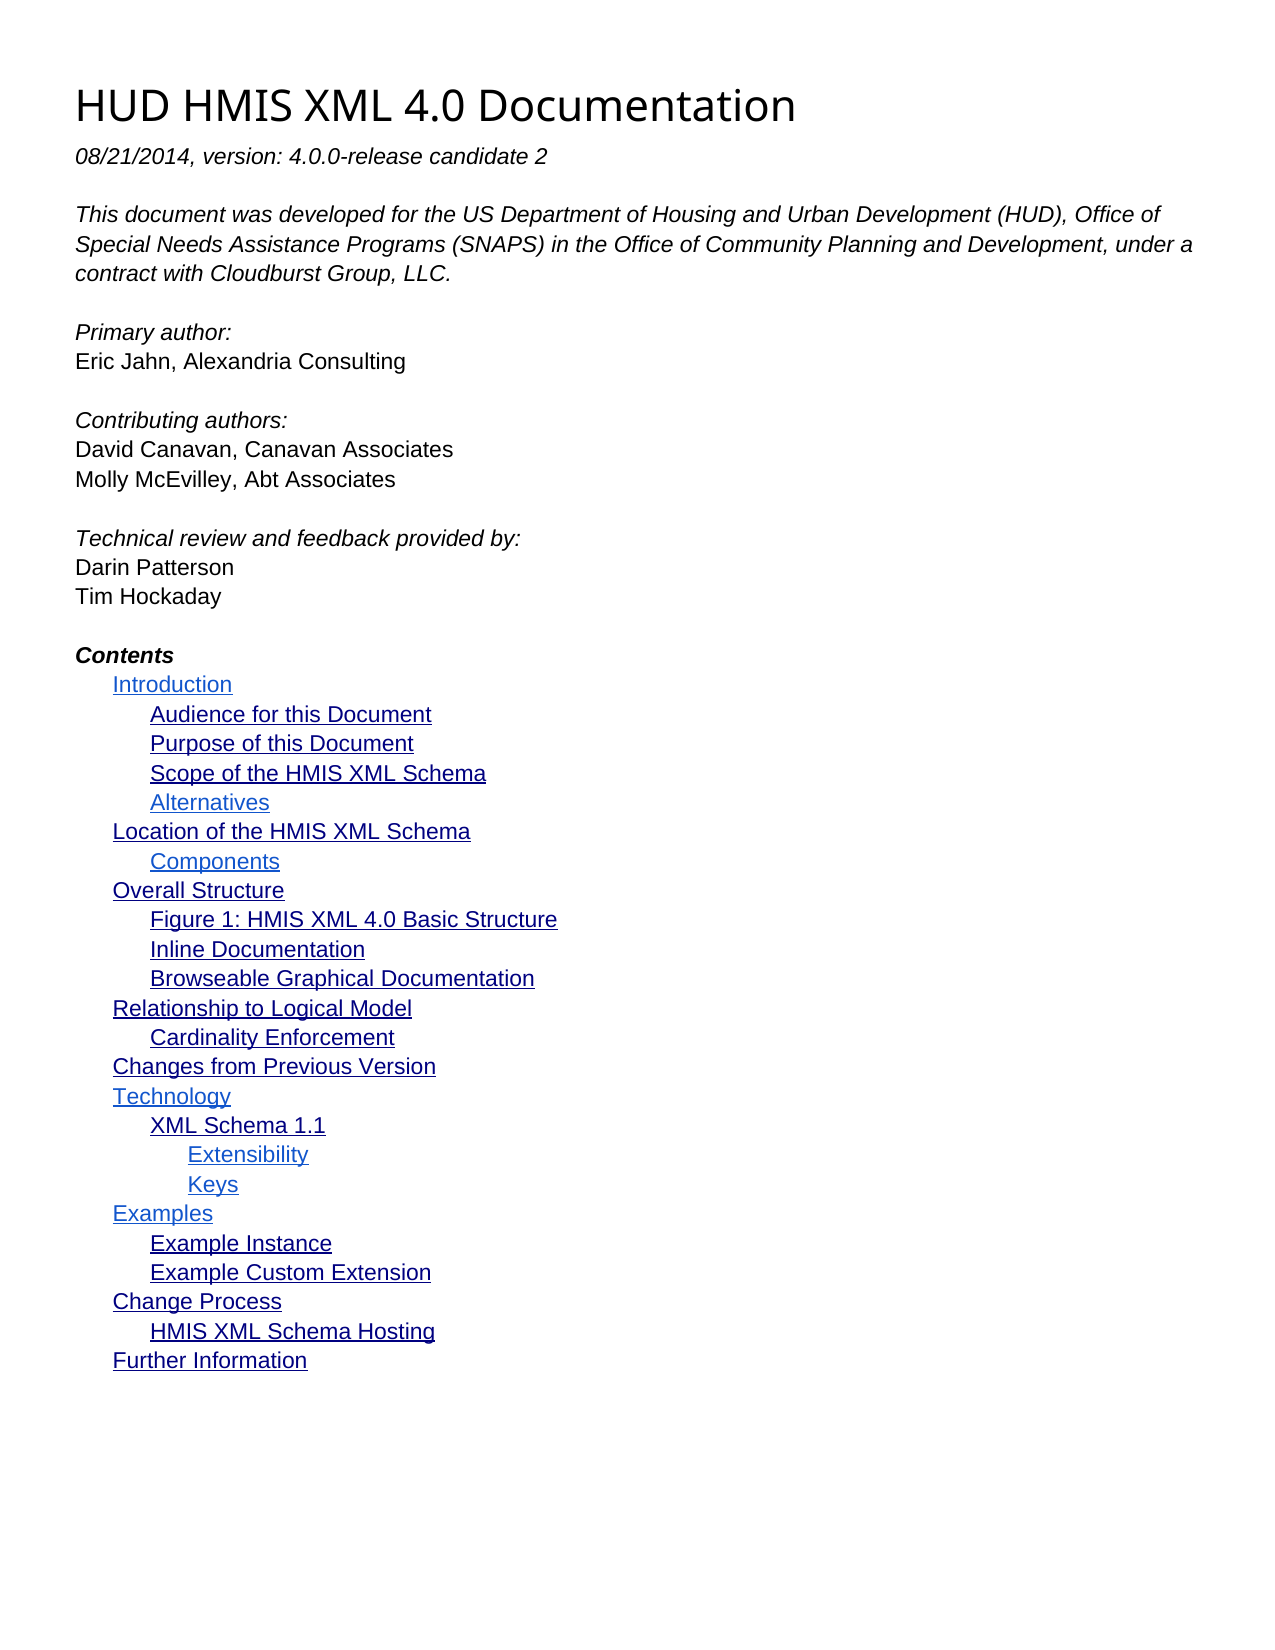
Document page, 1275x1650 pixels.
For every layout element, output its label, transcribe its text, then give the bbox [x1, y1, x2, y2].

text XML Schema 1.1 [150, 1113, 1200, 1138]
text Overall Structure [112, 878, 1200, 903]
text Cardinality Enforcement [150, 1025, 1200, 1050]
text Examples [112, 1201, 1200, 1227]
text Technology [112, 1083, 1200, 1109]
text Changes from Previous Version [112, 1054, 1200, 1080]
text Example Instance [150, 1230, 1200, 1256]
text Change Process [112, 1289, 1200, 1315]
text Keys [187, 1172, 1200, 1197]
text Location of the HMIS XML Schema [112, 819, 1200, 845]
text David Canavan, Canavan Associates [75, 437, 1200, 463]
text Audience for this Document [150, 702, 1200, 727]
text Inline Documentation [150, 937, 1200, 962]
text Primary author: [75, 320, 1200, 345]
text Alternatives [150, 790, 1200, 815]
text 08/21/2014, version: 4.0.0-release candidate 2 [75, 143, 1200, 169]
text Example Custom Extension [150, 1260, 1200, 1285]
text Introduction [112, 672, 1200, 698]
text Purpose of this Document [150, 731, 1200, 757]
text HMIS XML Schema Hosting [150, 1318, 1200, 1344]
text Contributing authors: [75, 408, 1200, 433]
text Molly McEvilley, Abt Associates [75, 467, 1200, 492]
text Contents [75, 643, 1200, 668]
text Components [150, 848, 1200, 874]
text This document was developed for the US Department of Housing and Urban Development (HUD), Office of Special Needs Assistance Programs (SNAPS) in the Office of Community Planning and Development, under a contract with Cloudburst Group, LLC. [75, 202, 1200, 287]
text Figure 1: HMIS XML 4.0 Basic Structure [150, 907, 1200, 933]
title HUD HMIS XML 4.0 Documentation [74, 75, 1200, 134]
text Browseable Graphical Documentation [150, 966, 1200, 992]
text Scope of the HMIS XML Schema [150, 760, 1200, 786]
text Extensibility [187, 1142, 1200, 1168]
text Technical review and feedback provided by: [75, 525, 1200, 551]
text Tim Hockaday [75, 584, 1200, 610]
text Eric Jahn, Alexandria Consulting [75, 349, 1200, 375]
text Darin Patterson [75, 555, 1200, 580]
text Relationship to Logical Model [112, 995, 1200, 1021]
text Further Information [112, 1348, 1200, 1373]
